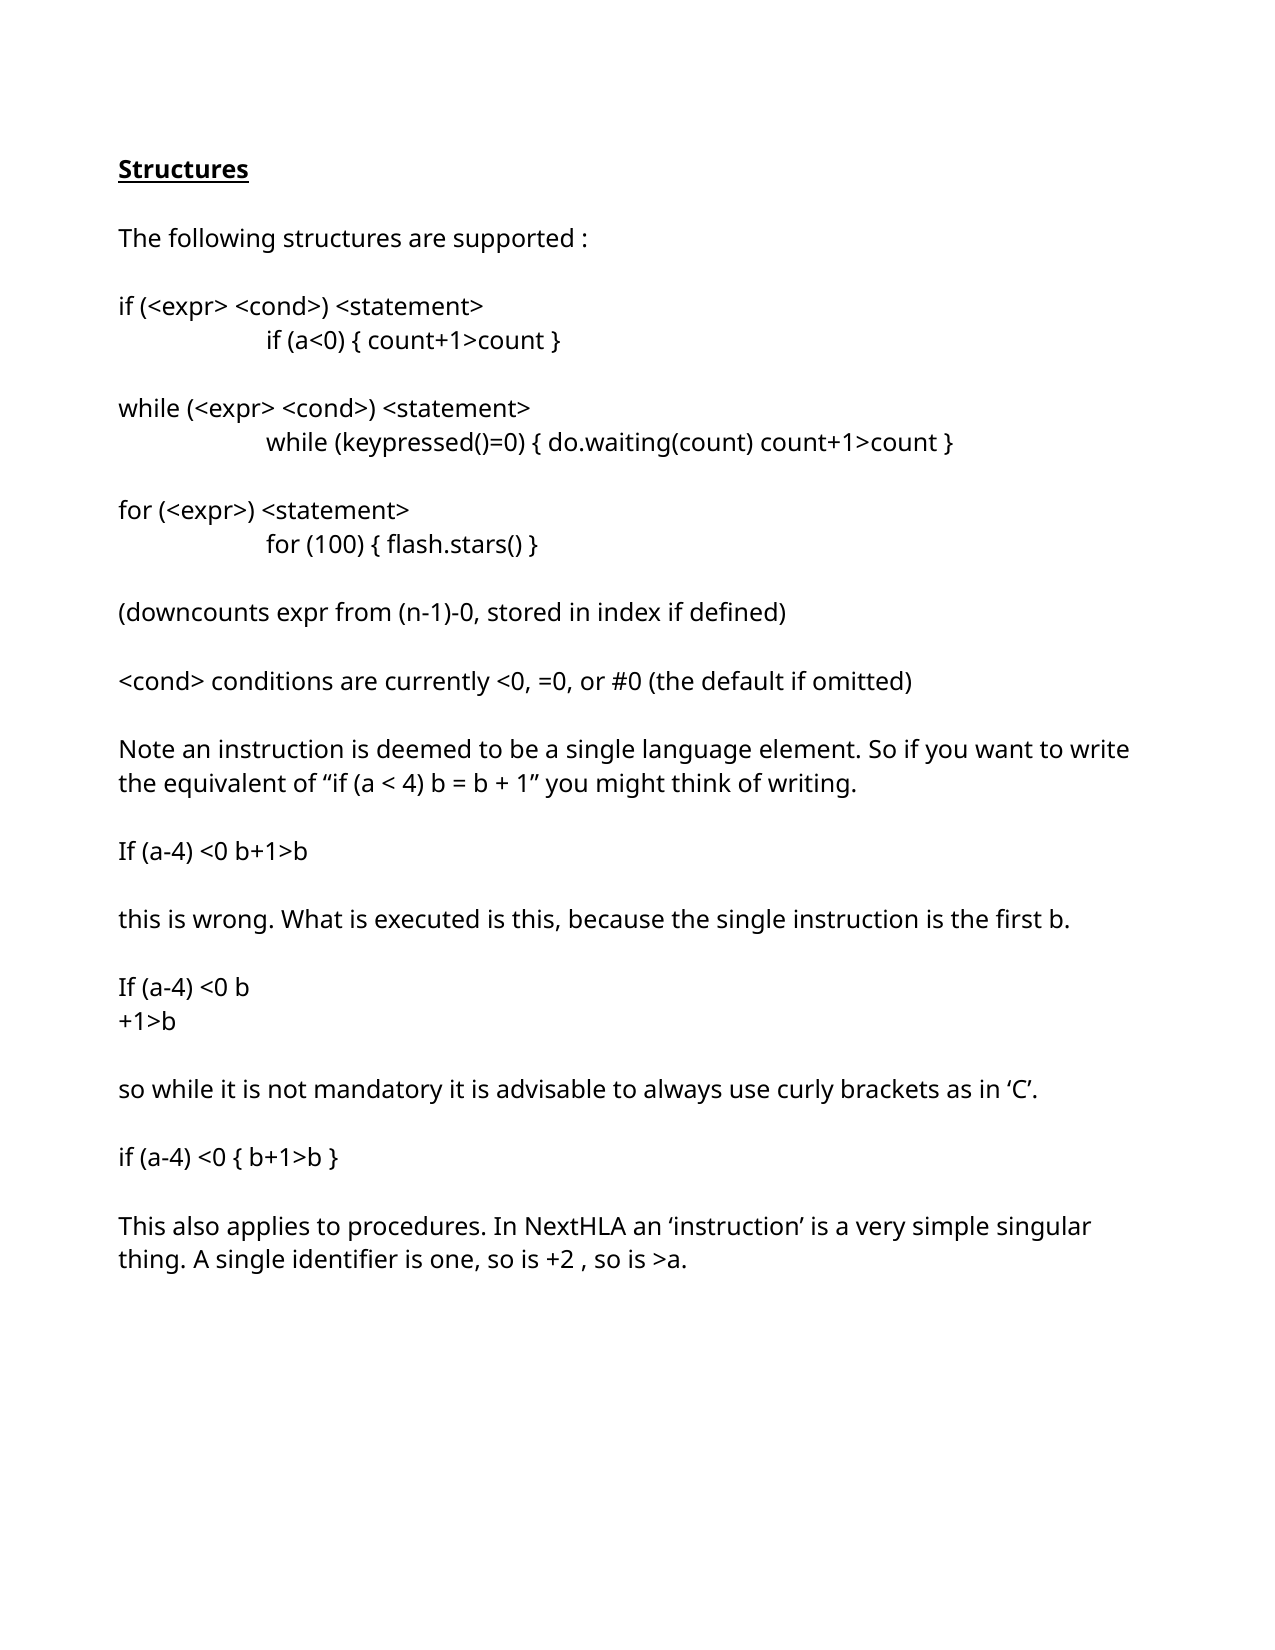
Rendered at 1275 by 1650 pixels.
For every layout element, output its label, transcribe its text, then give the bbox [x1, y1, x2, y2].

text <cond> conditions are currently <0, =0, or #0 (the default if omitted) [118, 663, 1157, 697]
text Note an instruction is deemed to be a single language element. So if you want to write the equivalent of “if (a < 4) b = b + 1” you might think of writing. [118, 731, 1157, 799]
text while (keypressed()=0) { do.waiting(count) count+1>count } [118, 425, 1157, 459]
text for (<expr>) <statement> [118, 493, 1157, 527]
text The following structures are supported : [118, 220, 1157, 254]
text for (100) { flash.stars() } [118, 527, 1157, 561]
text if (<expr> <cond>) <statement> [118, 288, 1157, 322]
text so while it is not mandatory it is advisable to always use curly brackets as in ‘C’. [118, 1072, 1157, 1106]
text (downcounts expr from (n-1)-0, stored in index if defined) [118, 595, 1157, 629]
text if (a<0) { count+1>count } [118, 322, 1157, 357]
text Structures [118, 152, 1157, 186]
text If (a-4) <0 b [118, 970, 1157, 1004]
text +1>b [118, 1004, 1157, 1038]
text if (a-4) <0 { b+1>b } [118, 1140, 1157, 1174]
text If (a-4) <0 b+1>b [118, 833, 1157, 867]
text This also applies to procedures. In NextHLA an ‘instruction’ is a very simple singular thing. A single identifier is one, so is +2 , so is >a. [118, 1208, 1157, 1276]
text this is wrong. What is executed is this, because the single instruction is the first b. [118, 902, 1157, 936]
text while (<expr> <cond>) <statement> [118, 391, 1157, 425]
